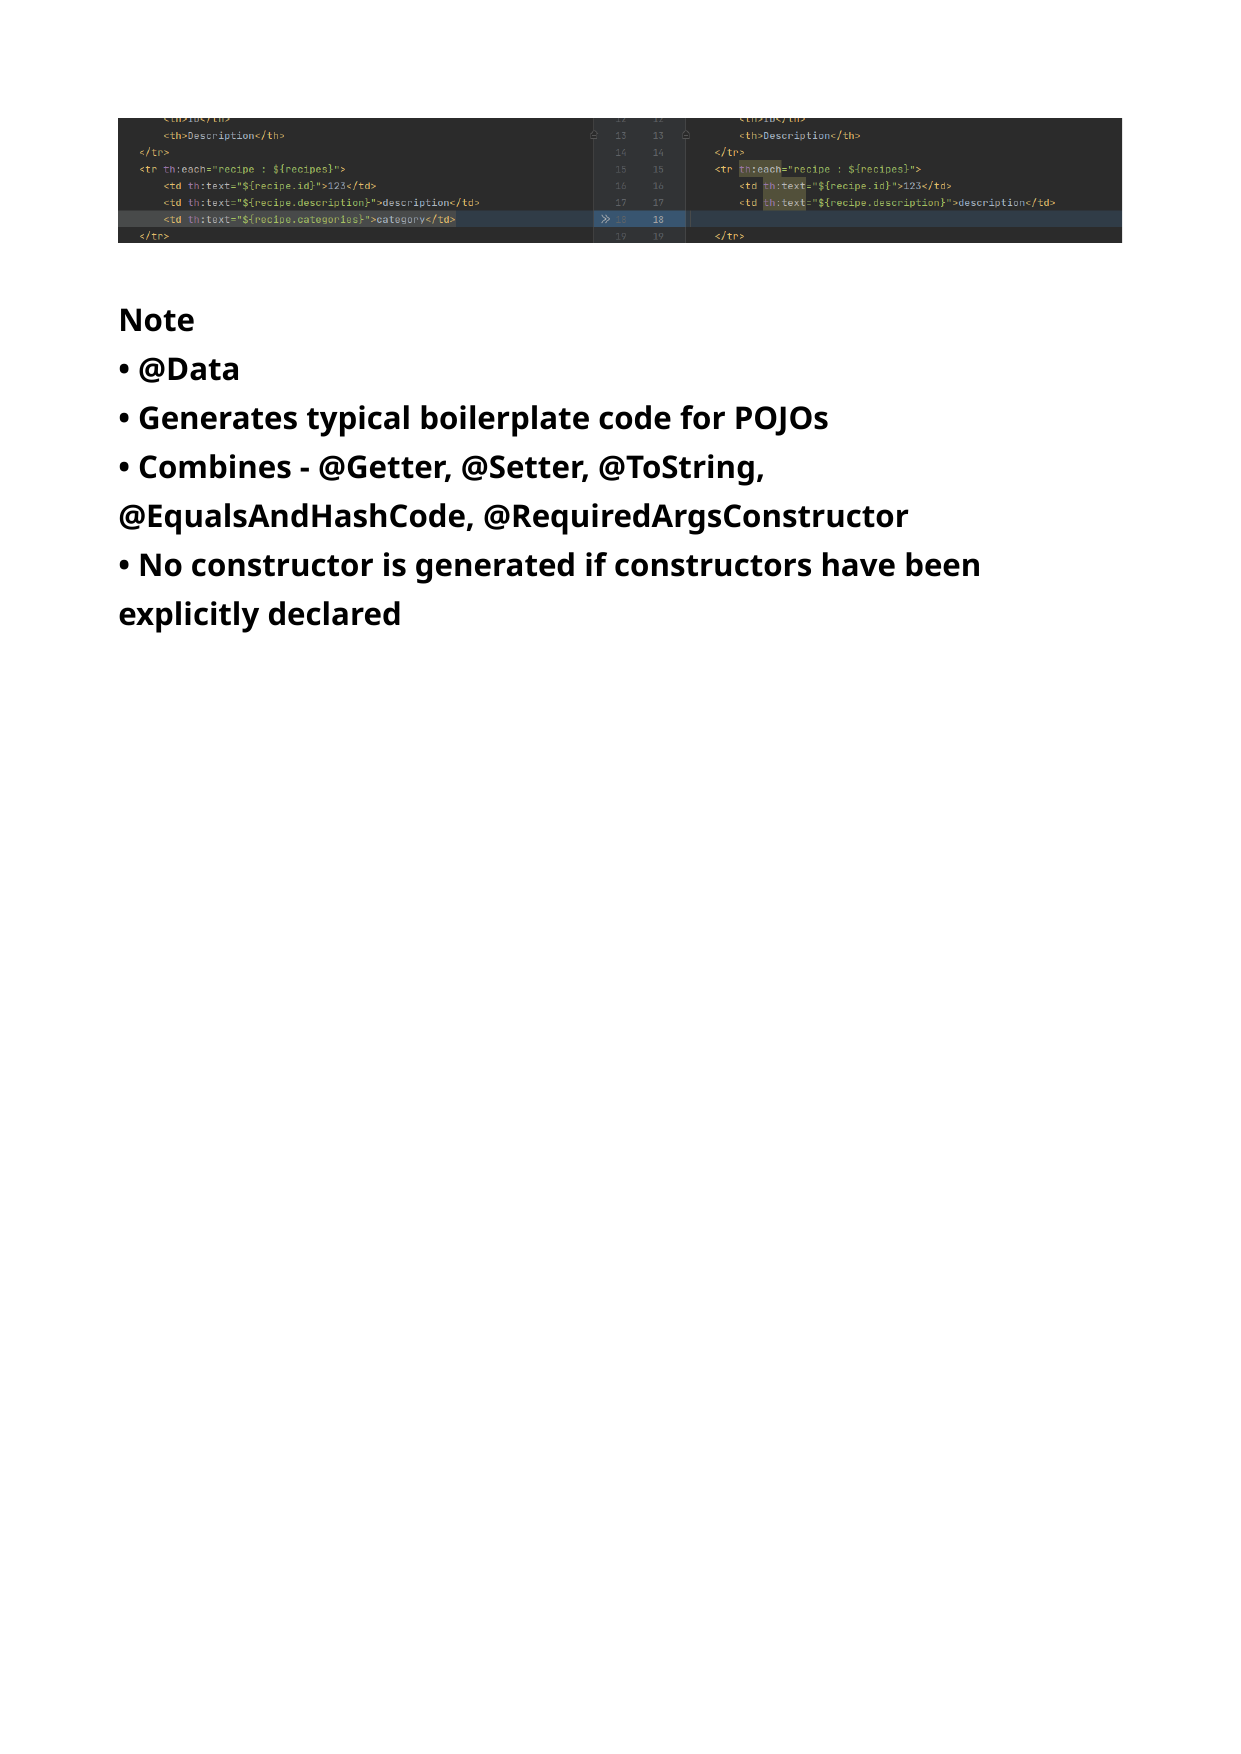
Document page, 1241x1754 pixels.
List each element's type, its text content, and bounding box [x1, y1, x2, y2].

text • Generates typical boilerplate code for POJOs [118, 396, 1122, 439]
text • No constructor is generated if constructors have been explicitly declared [118, 543, 1122, 634]
text • @Data [118, 347, 1122, 390]
text • Combines - @Getter, @Setter, @ToString, @EqualsAndHashCode, @RequiredArgsConstructor [118, 445, 1122, 537]
picture [118, 118, 1123, 243]
text Note [118, 298, 1122, 341]
